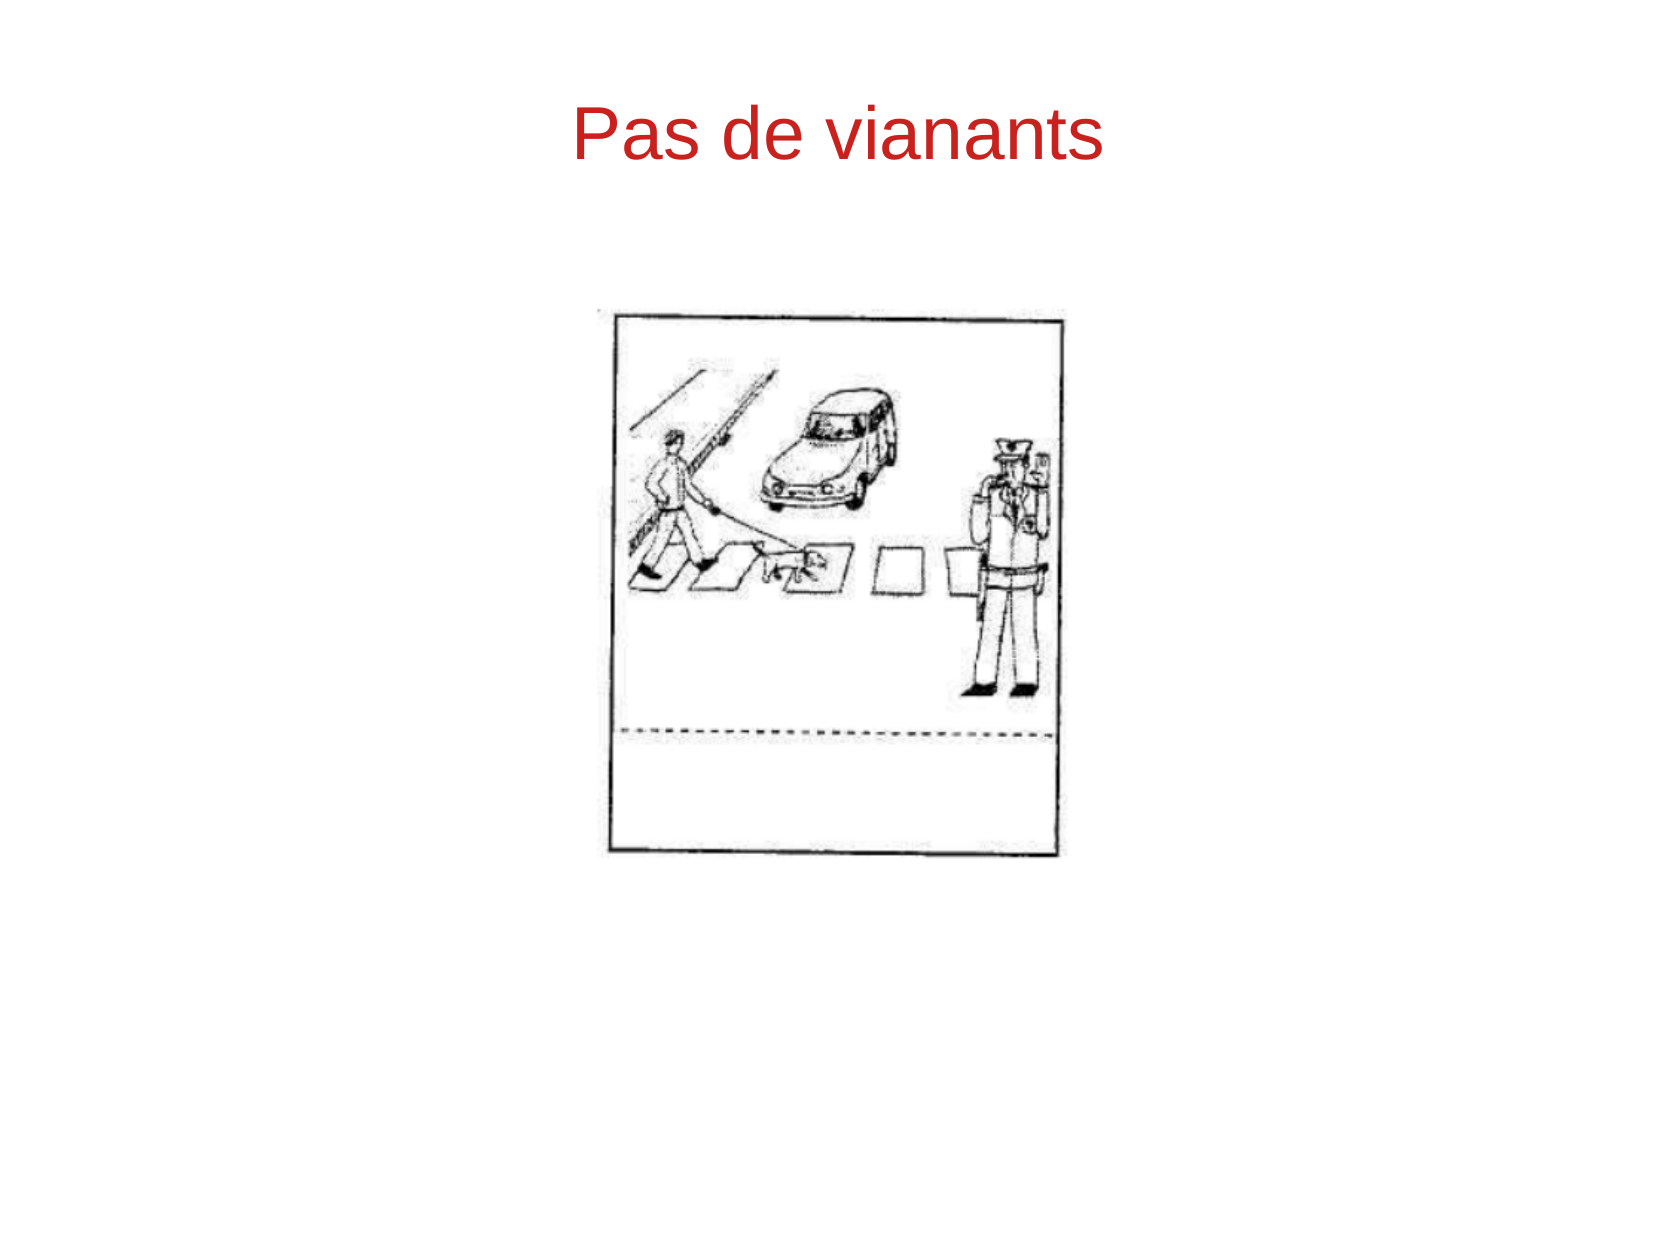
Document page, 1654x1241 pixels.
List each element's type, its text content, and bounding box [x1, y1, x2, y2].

text_box Pas de vianants [389, 58, 1288, 201]
picture [581, 291, 1094, 873]
